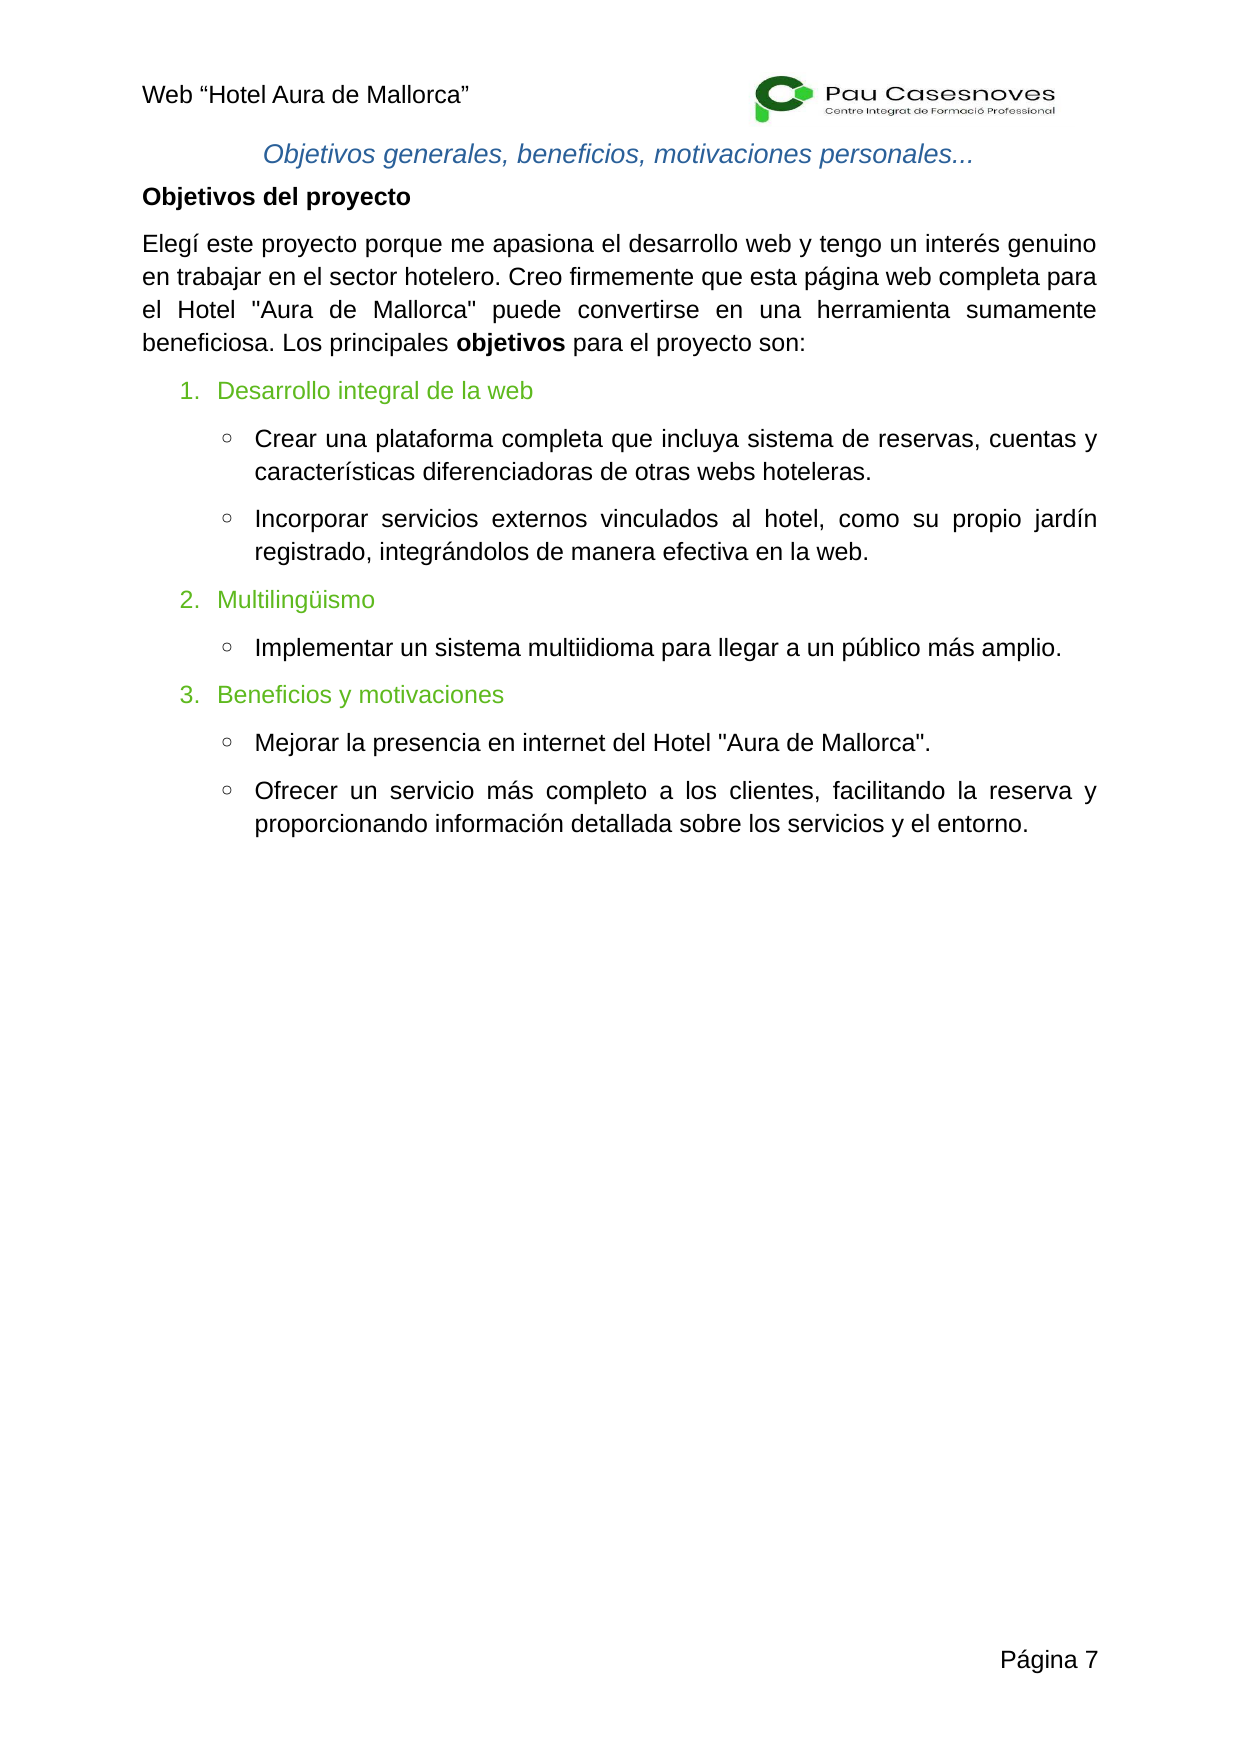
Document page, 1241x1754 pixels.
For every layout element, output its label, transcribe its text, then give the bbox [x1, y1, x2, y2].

picture [748, 72, 1075, 127]
list Desarrollo integral de la web [179, 376, 1098, 405]
subtitle Objetivos generales, beneficios, motivaciones personales... [142, 138, 1098, 169]
text Elegí este proyecto porque me apasiona el desarrollo web y tengo un interés genuino en trabajar en el sector hotelero. Creo firmemente que esta página web completa para el Hotel "Aura de Mallorca" puede convertirse en una herramienta sumamente beneficiosa. Los principales objetivos para el proyecto son: [142, 229, 1098, 357]
list Beneficios y motivaciones [179, 680, 1098, 709]
list Ofrecer un servicio más completo a los clientes, facilitando la reserva y proporcionando información detallada sobre los servicios y el entorno. [217, 776, 1098, 837]
text Objetivos del proyecto [142, 182, 1098, 210]
list Crear una plataforma completa que incluya sistema de reservas, cuentas y características diferenciadoras de otras webs hoteleras. [217, 423, 1098, 485]
list Incorporar servicios externos vinculados al hotel, como su propio jardín registrado, integrándolos de manera efectiva en la web. [217, 504, 1098, 566]
list Mejorar la presencia en internet del Hotel "Aura de Mallorca". [217, 728, 1098, 757]
list Multilingüismo [179, 585, 1098, 614]
list Implementar un sistema multiidioma para llegar a un público más amplio. [217, 633, 1098, 661]
